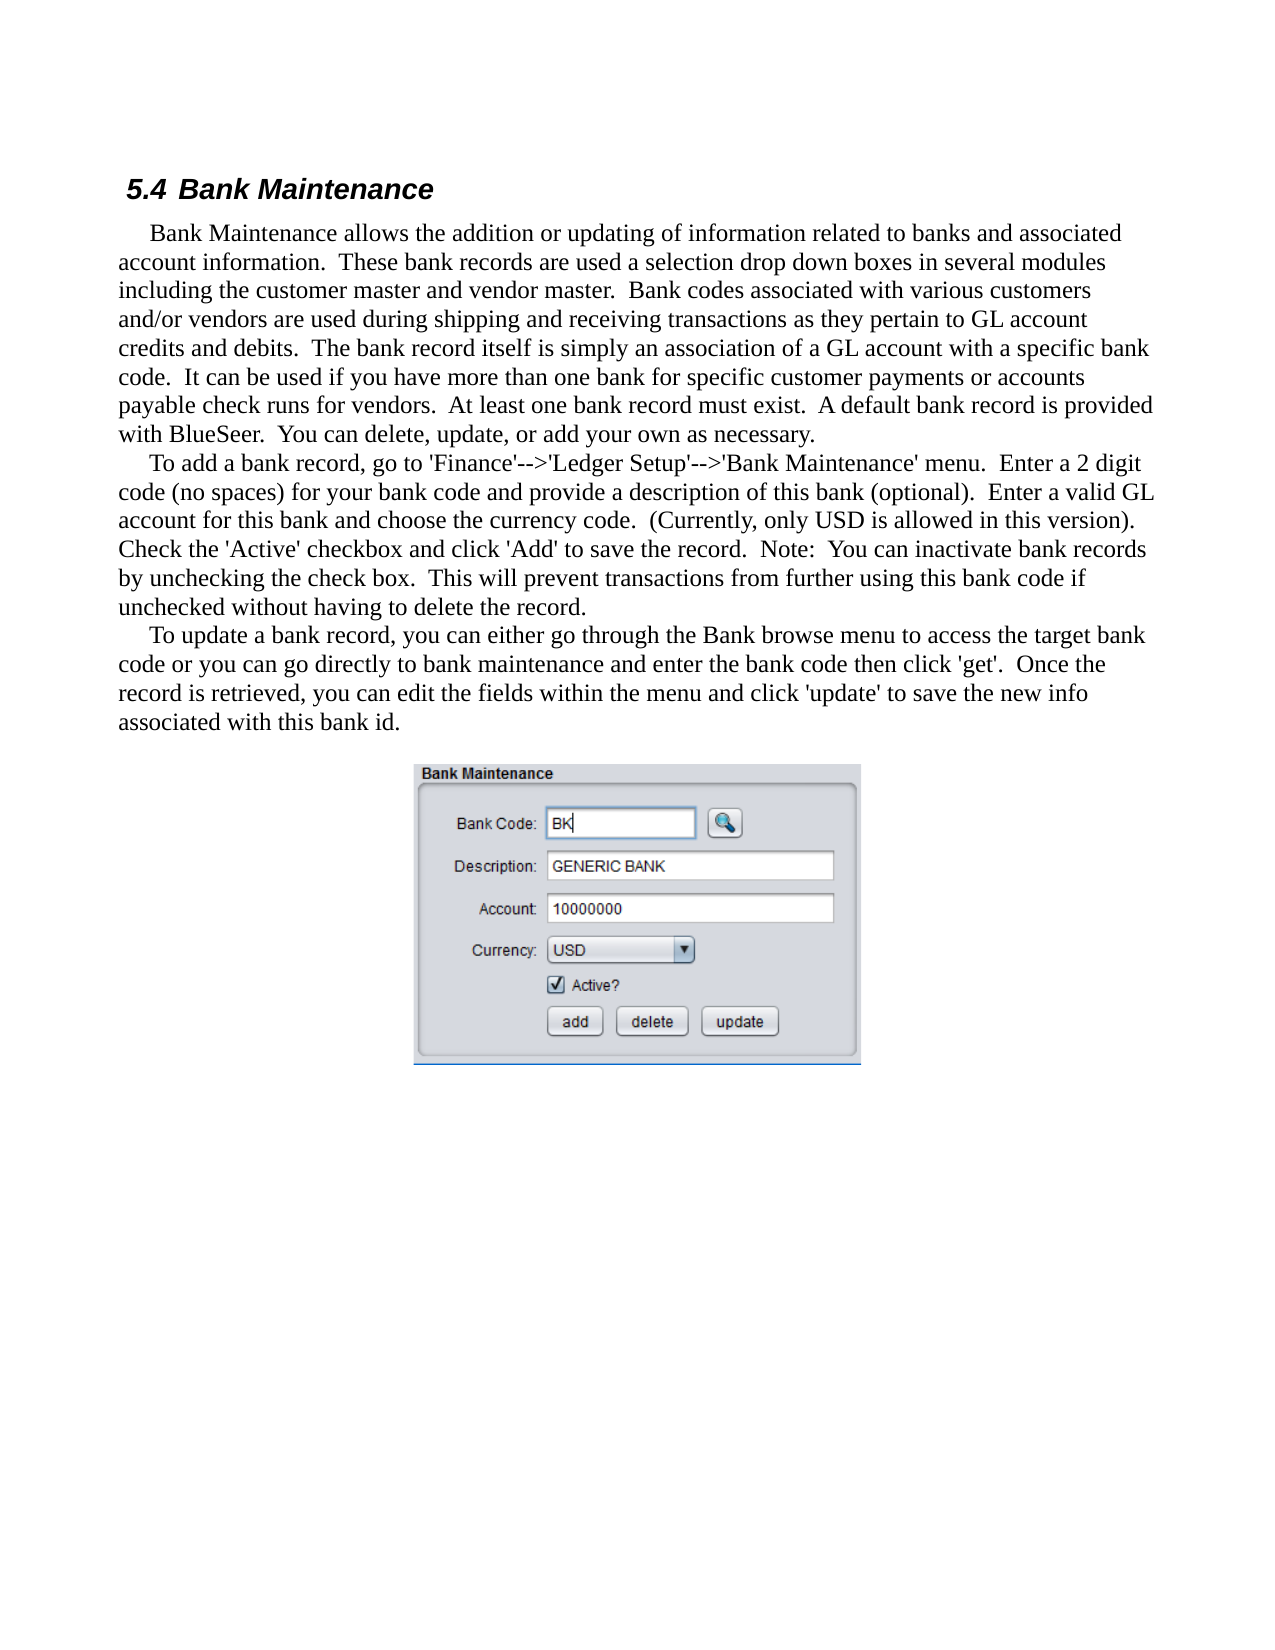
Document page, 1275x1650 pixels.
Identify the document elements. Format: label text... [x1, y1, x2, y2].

picture [413, 764, 862, 1065]
text Bank Maintenance allows the addition or updating of information related to banks and associated account information. These bank records are used a selection drop down boxes in several modules including the customer master and vendor master. Bank codes associated with various customers and/or vendors are used during shipping and receiving transactions as they pertain to GL account credits and debits. The bank record itself is simply an association of a GL account with a specific bank code. It can be used if you have more than one bank for specific customer payments or accounts payable check runs for vendors. At least one bank record must exist. A default bank record is provided with BlueSeer. You can delete, update, or add your own as necessary. [118, 218, 1157, 448]
subtitle Bank Maintenance [118, 172, 1157, 205]
text To update a bank record, you can either go through the Bank browse menu to access the target bank code or you can go directly to bank maintenance and enter the bank code then click 'get'. Once the record is retrieved, you can edit the fields within the menu and click 'update' to save the new info associated with this bank id. [118, 620, 1157, 735]
text To add a bank record, go to 'Finance'-->'Ledger Setup'-->'Bank Maintenance' menu. Enter a 2 digit code (no spaces) for your bank code and provide a description of this bank (optional). Enter a valid GL account for this bank and choose the currency code. (Currently, only USD is allowed in this version). Check the 'Active' checkbox and click 'Add' to save the record. Note: You can inactivate bank records by unchecking the check box. This will prevent transactions from further using this bank code if unchecked without having to delete the record. [118, 448, 1157, 620]
